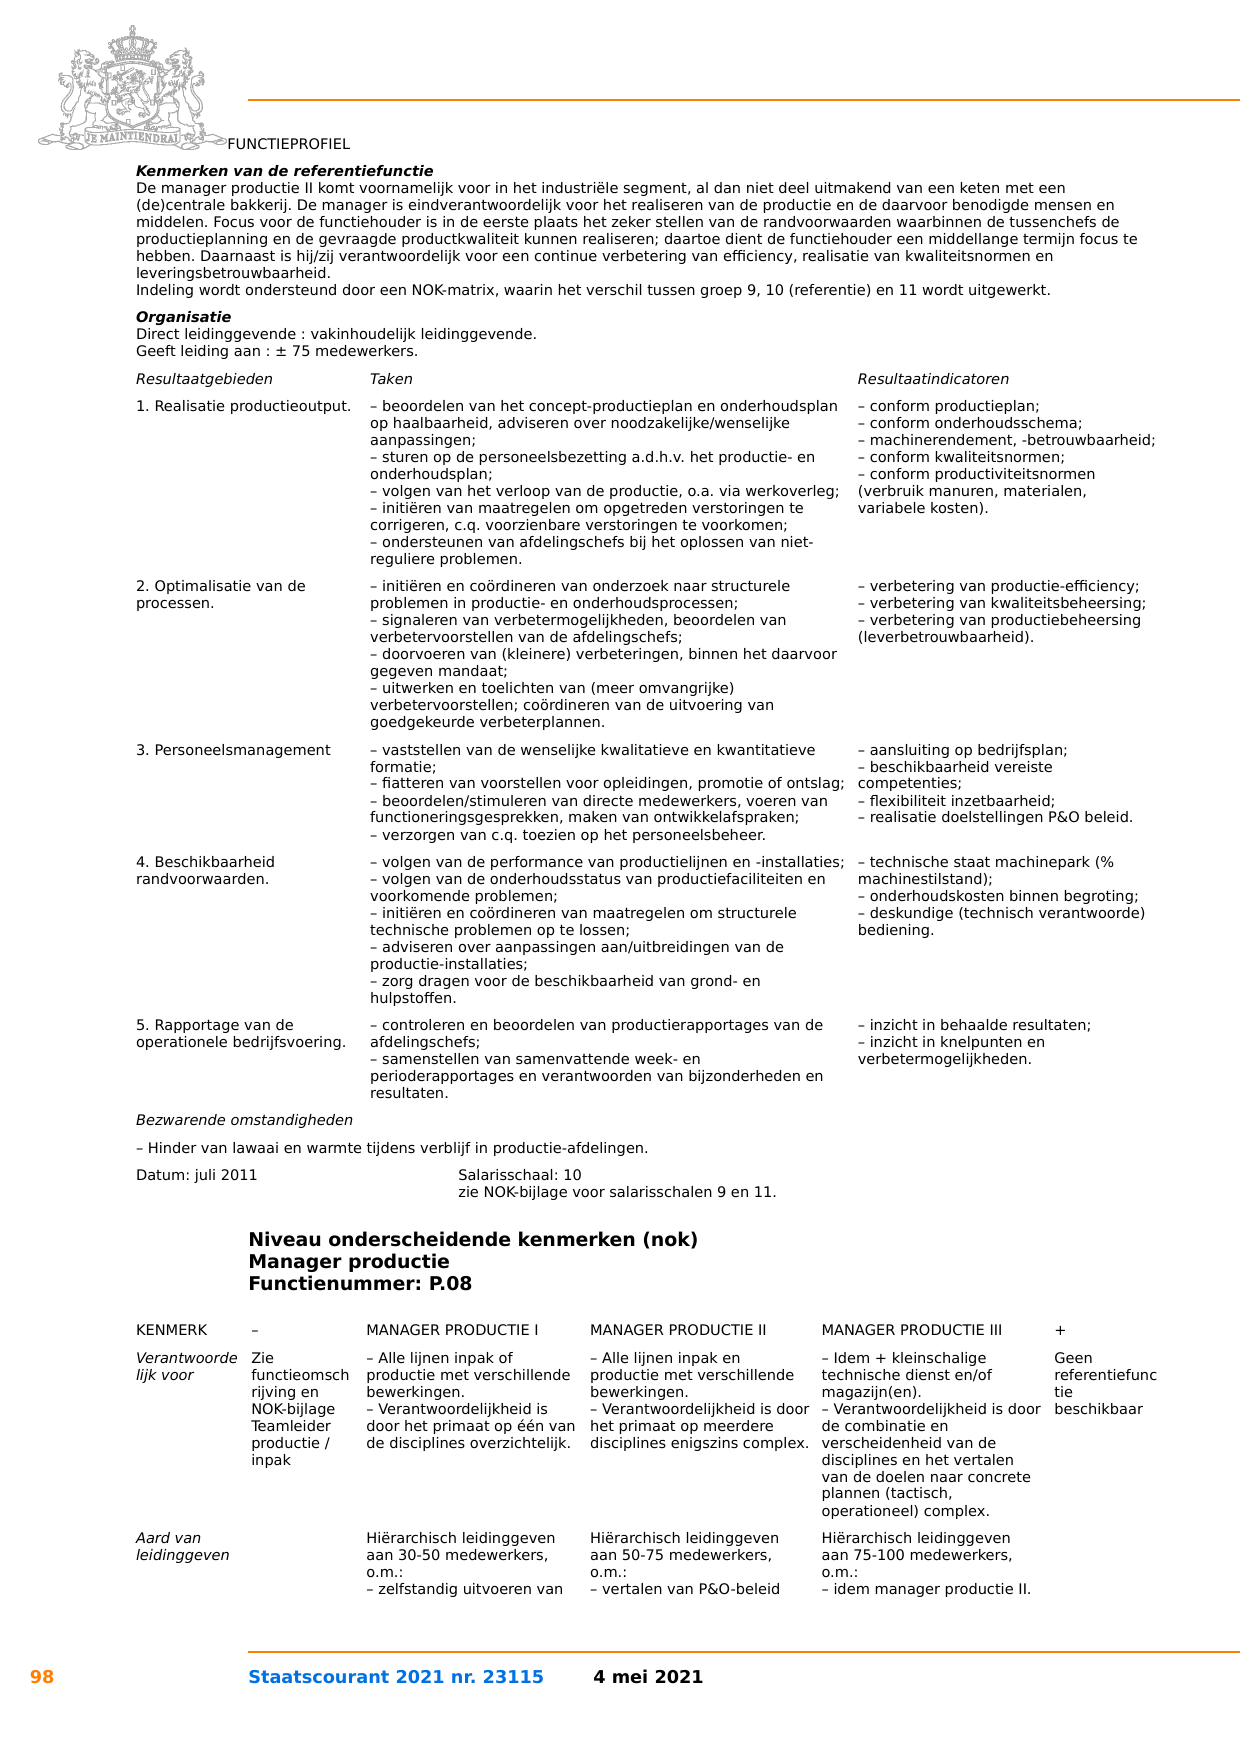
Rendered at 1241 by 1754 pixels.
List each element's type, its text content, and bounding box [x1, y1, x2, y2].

table_cell 2. Optimalisatie van de processen. [131, 574, 364, 736]
table_cell Hiërarchisch leidinggeven aan 75-100 medewerkers, o.m.: – idem manager productie II. [816, 1525, 1048, 1602]
table_cell Bezwarende omstandigheden [131, 1108, 1163, 1134]
table_header MANAGER PRODUCTIE II [585, 1318, 815, 1344]
table_cell Resultaatgebieden [131, 366, 364, 392]
table_cell 5. Rapportage van de operationele bedrijfsvoering. [131, 1012, 364, 1107]
table_cell – controleren en beoordelen van productierapportages van de afdelingschefs; – samenstellen van samenvattende week- en perioderapportages en verantwoorden van bijzonderheden en resultaten. [365, 1012, 851, 1107]
table_cell – technische staat machinepark (% machinestilstand); – onderhoudskosten binnen begroting; – deskundige (technisch verantwoorde) bediening. [852, 849, 1163, 1011]
table_cell – Alle lijnen inpak of productie met verschillende bewerkingen. – Verantwoordelijkheid is door het primaat op één van de disciplines overzichtelijk. [361, 1345, 584, 1524]
table_cell Taken [365, 366, 851, 392]
table_cell – verbetering van productie-efficiency; – verbetering van kwaliteitsbeheersing; – verbetering van productiebeheersing (leverbetrouwbaarheid). [852, 574, 1163, 736]
text Functienummer: P.08 [248, 1273, 1163, 1294]
table_cell 1. Realisatie productieoutput. [131, 393, 364, 572]
table_cell – beoordelen van het concept-productieplan en onderhoudsplan op haalbaarheid, adviseren over noodzakelijke/wenselijke aanpassingen; – sturen op de personeelsbezetting a.d.h.v. het productie- en onderhoudsplan; – volgen van het verloop van de productie, o.a. via werkoverleg; – initiëren van maatregelen om opgetreden verstoringen te corrigeren, c.q. voorzienbare verstoringen te voorkomen; – ondersteunen van afdelingschefs bij het oplossen van niet-reguliere problemen. [365, 393, 851, 572]
table_cell – inzicht in behaalde resultaten; – inzicht in knelpunten en verbetermogelijkheden. [852, 1012, 1163, 1107]
table_cell – conform productieplan; – conform onderhoudsschema; – machinerendement, -betrouwbaarheid; – conform kwaliteitsnormen; – conform productiviteitsnormen (verbruik manuren, materialen, variabele kosten). [852, 393, 1163, 572]
table_cell Organisatie Direct leidinggevende : vakinhoudelijk leidinggevende. Geeft leiding aan : ± 75 medewerkers. [131, 305, 1163, 365]
table_cell 3. Personeelsmanagement [131, 737, 364, 848]
table_cell – Hinder van lawaai en warmte tijdens verblijf in productie-afdelingen. [131, 1135, 1163, 1161]
table_cell Kenmerken van de referentiefunctie De manager productie II komt voornamelijk voor in het industriële segment, al dan niet deel uitmakend van een keten met een (de)centrale bakkerij. De manager is eindverantwoordelijk voor het realiseren van de productie en de daarvoor benodigde mensen en middelen. Focus voor de functiehouder is in de eerste plaats het zeker stellen van de randvoorwaarden waarbinnen de tussenchefs de productieplanning en de gevraagde productkwaliteit kunnen realiseren; daartoe dient de functiehouder een middellange termijn focus te hebben. Daarnaast is hij/zij verantwoordelijk voor een continue verbetering van efficiency, realisatie van kwaliteitsnormen en leveringsbetrouwbaarheid. Indeling wordt ondersteund door een NOK-matrix, waarin het verschil tussen groep 9, 10 (referentie) en 11 wordt uitgewerkt. [131, 158, 1163, 303]
table_header MANAGER PRODUCTIE I [361, 1318, 584, 1344]
table_cell Hiërarchisch leidinggeven aan 30-50 medewerkers, o.m.: – zelfstandig uitvoeren van [361, 1525, 584, 1602]
table_cell Geen referentiefunctie beschikbaar [1049, 1345, 1163, 1602]
table_cell Verantwoordelijk voor [131, 1345, 245, 1524]
picture [38, 25, 227, 150]
table_cell Zie functieomschrijving en NOK-bijlage Teamleider productie / inpak [246, 1345, 360, 1602]
table_header KENMERK [131, 1318, 245, 1344]
table_cell – Alle lijnen inpak en productie met verschillende bewerkingen. – Verantwoordelijkheid is door het primaat op meerdere disciplines enigszins complex. [585, 1345, 815, 1524]
table_cell – aansluiting op bedrijfsplan; – beschikbaarheid vereiste competenties; – flexibiliteit inzetbaarheid; – realisatie doelstellingen P&O beleid. [852, 737, 1163, 848]
text Niveau onderscheidende kenmerken (nok) [248, 1229, 1163, 1251]
table_cell Hiërarchisch leidinggeven aan 50-75 medewerkers, o.m.: – vertalen van P&O-beleid [585, 1525, 815, 1602]
table_cell Resultaatindicatoren [852, 366, 1163, 392]
table_header MANAGER PRODUCTIE III [816, 1318, 1048, 1344]
table_cell Aard van leidinggeven [131, 1525, 245, 1602]
table_cell – vaststellen van de wenselijke kwalitatieve en kwantitatieve formatie; – fiatteren van voorstellen voor opleidingen, promotie of ontslag; – beoordelen/stimuleren van directe medewerkers, voeren van functioneringsgesprekken, maken van ontwikkelafspraken; – verzorgen van c.q. toezien op het personeelsbeheer. [365, 737, 851, 848]
table_cell – volgen van de performance van productielijnen en ‑installaties; – volgen van de onderhoudsstatus van productiefaciliteiten en voorkomende problemen; – initiëren en coördineren van maatregelen om structurele technische problemen op te lossen; – adviseren over aanpassingen aan/uitbreidingen van de productie-installaties; – zorg dragen voor de beschikbaarheid van grond- en hulpstoffen. [365, 849, 851, 1011]
table_cell – Idem + kleinschalige technische dienst en/of magazijn(en). – Verantwoordelijkheid is door de combinatie en verscheidenheid van de disciplines en het vertalen van de doelen naar concrete plannen (tactisch, operationeel) complex. [816, 1345, 1048, 1524]
table_header FUNCTIEPROFIEL [131, 131, 1163, 157]
table_header – [246, 1318, 360, 1344]
table_header + [1049, 1318, 1163, 1344]
table_cell Salarisschaal: 10 zie NOK-bijlage voor salarisschalen 9 en 11. [453, 1163, 1163, 1206]
table_cell 4. Beschikbaarheid randvoorwaarden. [131, 849, 364, 1011]
table_cell Datum: juli 2011 [131, 1163, 452, 1206]
table_cell – initiëren en coördineren van onderzoek naar structurele problemen in productie- en onderhoudsprocessen; – signaleren van verbetermogelijkheden, beoordelen van verbetervoorstellen van de afdelingschefs; – doorvoeren van (kleinere) verbeteringen, binnen het daarvoor gegeven mandaat; – uitwerken en toelichten van (meer omvangrijke) verbetervoorstellen; coördineren van de uitvoering van goedgekeurde verbeterplannen. [365, 574, 851, 736]
text Manager productie [248, 1251, 1163, 1273]
